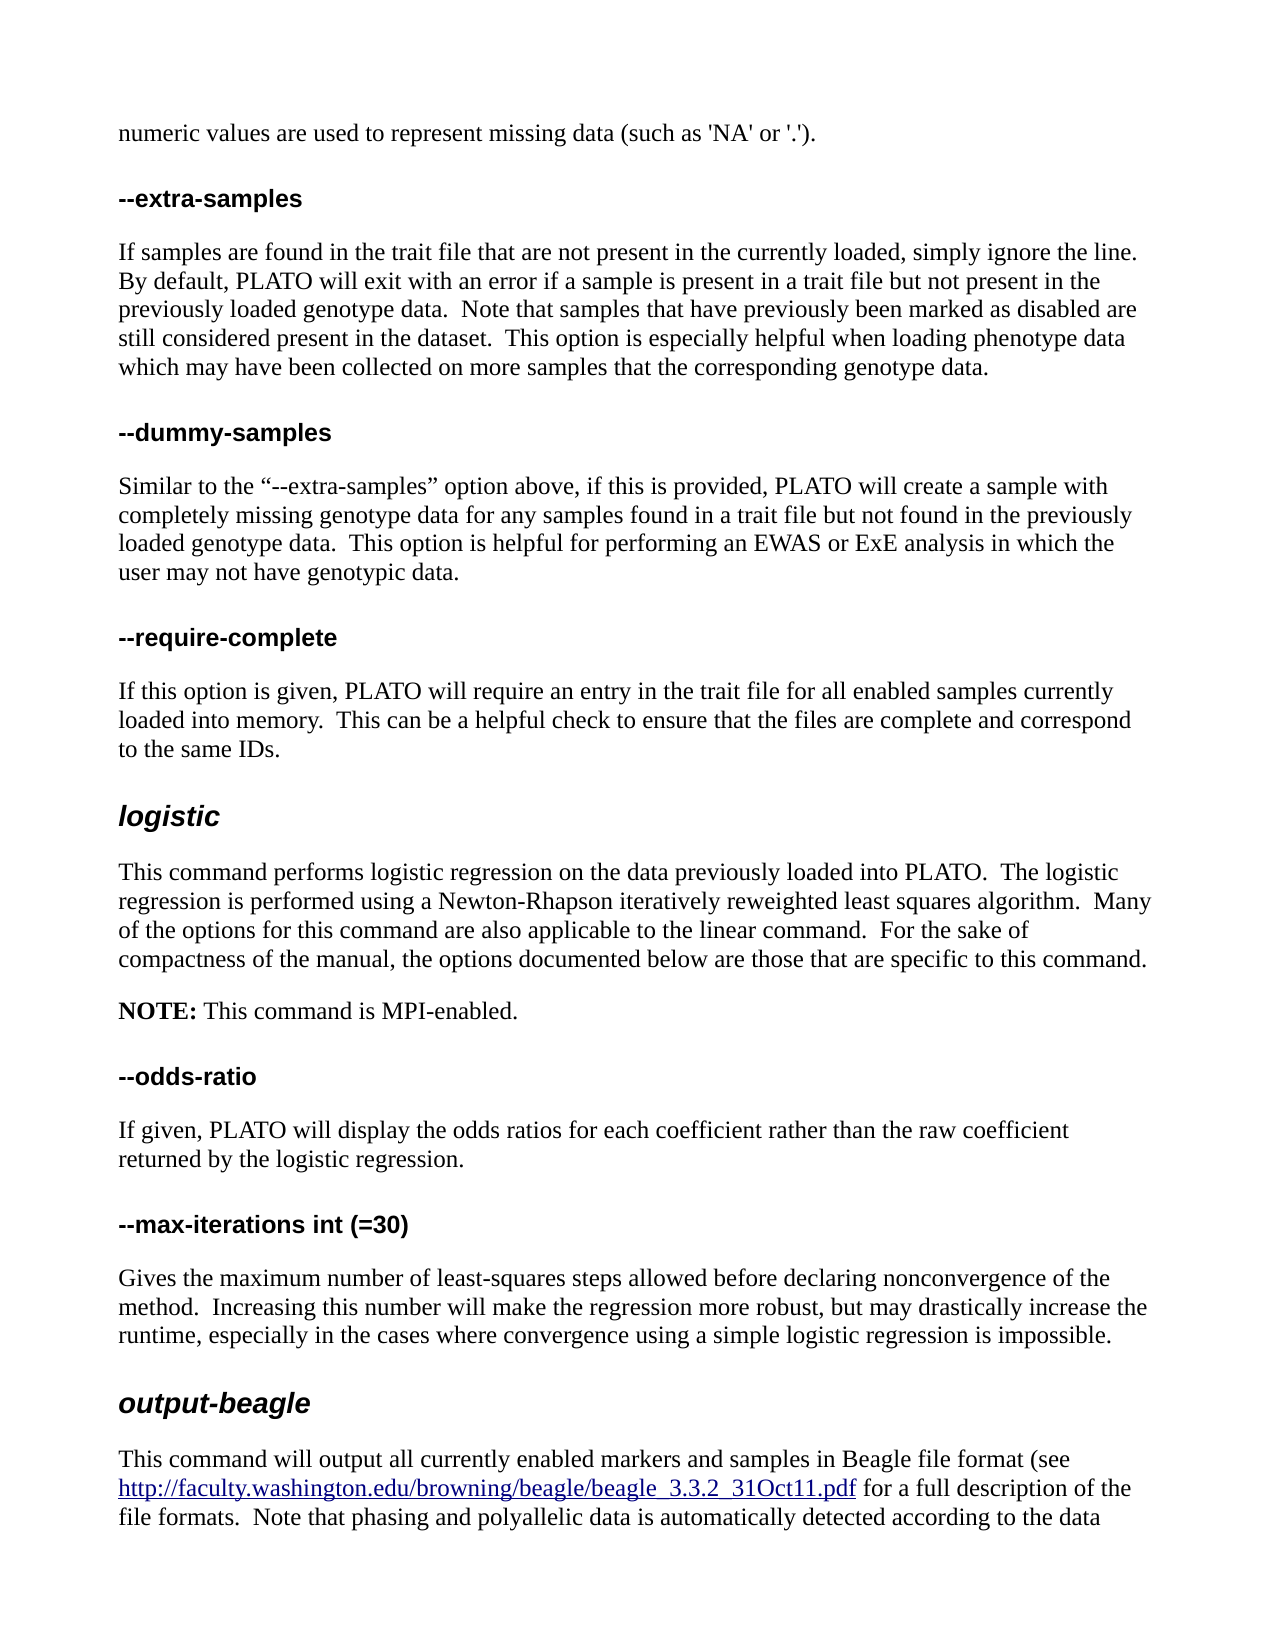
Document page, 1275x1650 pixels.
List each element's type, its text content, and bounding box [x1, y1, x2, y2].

subtitle logistic [118, 799, 1157, 833]
text If given, PLATO will display the odds ratios for each coefficient rather than the raw coefficient returned by the logistic regression. [118, 1115, 1157, 1173]
text If samples are found in the trait file that are not present in the currently loaded, simply ignore the line. By default, PLATO will exit with an error if a sample is present in a trait file but not present in the previously loaded genotype data. Note that samples that have previously been marked as disabled are still considered present in the dataset. This option is especially helpful when loading phenotype data which may have been collected on more samples that the corresponding genotype data. [118, 237, 1157, 381]
subtitle --dummy-samples [118, 418, 1157, 447]
text If this option is given, PLATO will require an entry in the trait file for all enabled samples currently loaded into memory. This can be a helpful check to ensure that the files are complete and correspond to the same IDs. [118, 676, 1157, 762]
subtitle --extra-samples [118, 184, 1157, 213]
subtitle --odds-ratio [118, 1062, 1157, 1091]
subtitle --require-complete [118, 623, 1157, 652]
text This command performs logistic regression on the data previously loaded into PLATO. The logistic regression is performed using a Newton-Rhapson iteratively reweighted least squares algorithm. Many of the options for this command are also applicable to the linear command. For the sake of compactness of the manual, the options documented below are those that are specific to this command. [118, 857, 1157, 972]
subtitle output-beagle [118, 1386, 1157, 1420]
subtitle --max-iterations int (=30) [118, 1210, 1157, 1239]
text Gives the maximum number of least-squares steps allowed before declaring nonconvergence of the method. Increasing this number will make the regression more robust, but may drastically increase the runtime, especially in the cases where convergence using a simple logistic regression is impossible. [118, 1263, 1157, 1349]
text Similar to the “--extra-samples” option above, if this is provided, PLATO will create a sample with completely missing genotype data for any samples found in a trait file but not found in the previously loaded genotype data. This option is helpful for performing an EWAS or ExE analysis in which the user may not have genotypic data. [118, 471, 1157, 586]
text This command will output all currently enabled markers and samples in Beagle file format (see http://faculty.washington.edu/browning/beagle/beagle_3.3.2_31Oct11.pdf for a full description of the file formats. Note that phasing and polyallelic data is automatically detected according to the data [118, 1444, 1157, 1531]
text numeric values are used to represent missing data (such as 'NA' or '.'). [118, 118, 1157, 147]
text NOTE: This command is MPI-enabled. [118, 996, 1157, 1025]
